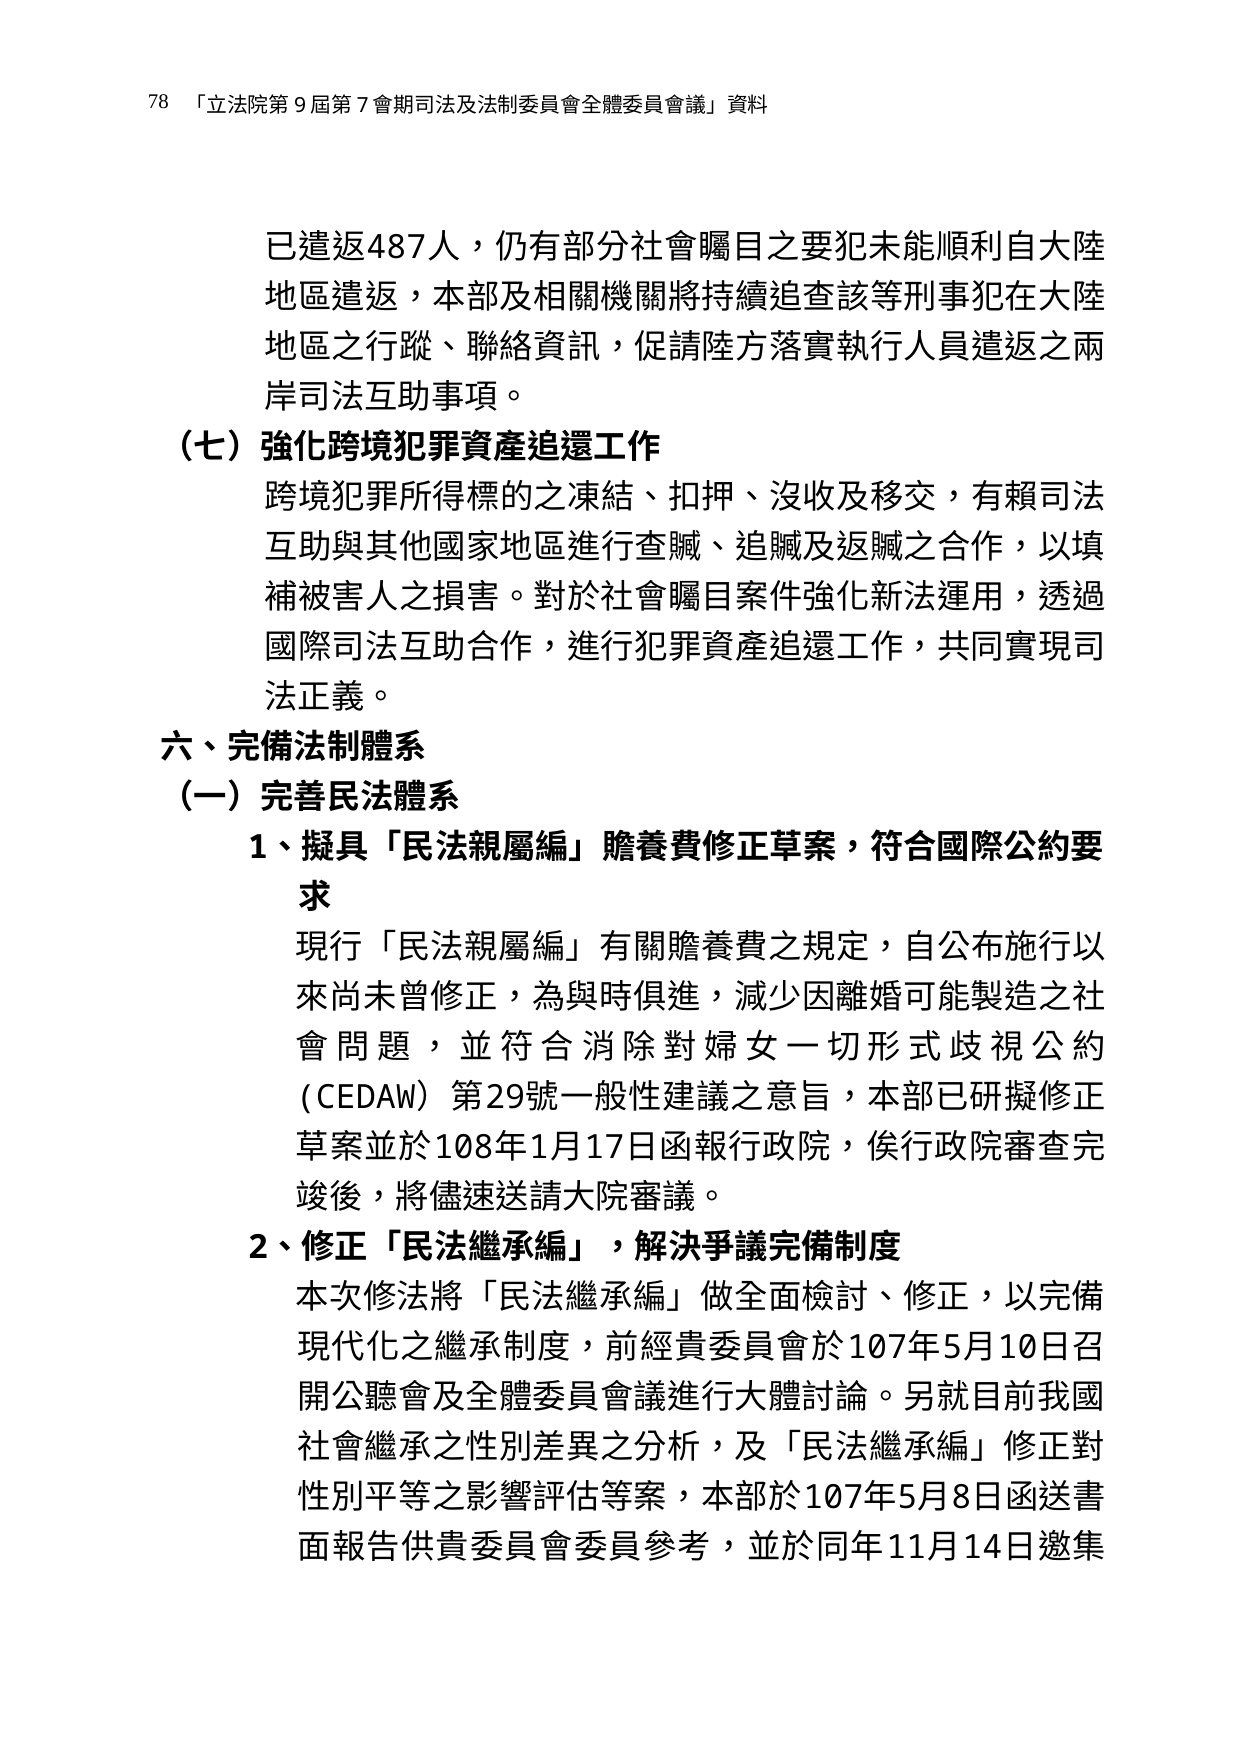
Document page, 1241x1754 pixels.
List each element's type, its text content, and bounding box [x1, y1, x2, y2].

text 跨境犯罪所得標的之凍結、扣押、沒收及移交，有賴司法互助與其他國家地區進行查贓、追贓及返贓之合作，以填補被害人之損害。對於社會矚目案件強化新法運用，透過國際司法互助合作，進行犯罪資產追還工作，共同實現司法正義。 [264, 469, 1106, 719]
text 2、修正「民法繼承編」，解決爭議完備制度 [248, 1219, 1106, 1269]
text 本次修法將「民法繼承編」做全面檢討、修正，以完備現代化之繼承制度，前經貴委員會於107年5月10日召開公聽會及全體委員會議進行大體討論。另就目前我國社會繼承之性別差異之分析，及「民法繼承編」修正對性別平等之影響評估等案，本部於107年5月8日函送書面報告供貴委員會委員參考，並於同年11月14日邀集 [295, 1269, 1106, 1569]
text 現行「民法親屬編」有關贍養費之規定，自公布施行以來尚未曾修正，為與時俱進，減少因離婚可能製造之社會問題，並符合消除對婦女一切形式歧視公約(CEDAW）第29號一般性建議之意旨，本部已研擬修正草案並於108年1月17日函報行政院，俟行政院審查完竣後，將儘速送請大院審議。 [296, 919, 1106, 1219]
text 六、完備法制體系 [160, 719, 1106, 769]
text （一）完善民法體系 [160, 769, 1106, 819]
text 已遣返487人，仍有部分社會矚目之要犯未能順利自大陸地區遣返，本部及相關機關將持續追查該等刑事犯在大陸地區之行蹤、聯絡資訊，促請陸方落實執行人員遣返之兩岸司法互助事項。 [264, 219, 1106, 419]
text （七）強化跨境犯罪資產追還工作 [160, 419, 1106, 469]
text 1、擬具「民法親屬編」贍養費修正草案，符合國際公約要求 [248, 819, 1106, 919]
